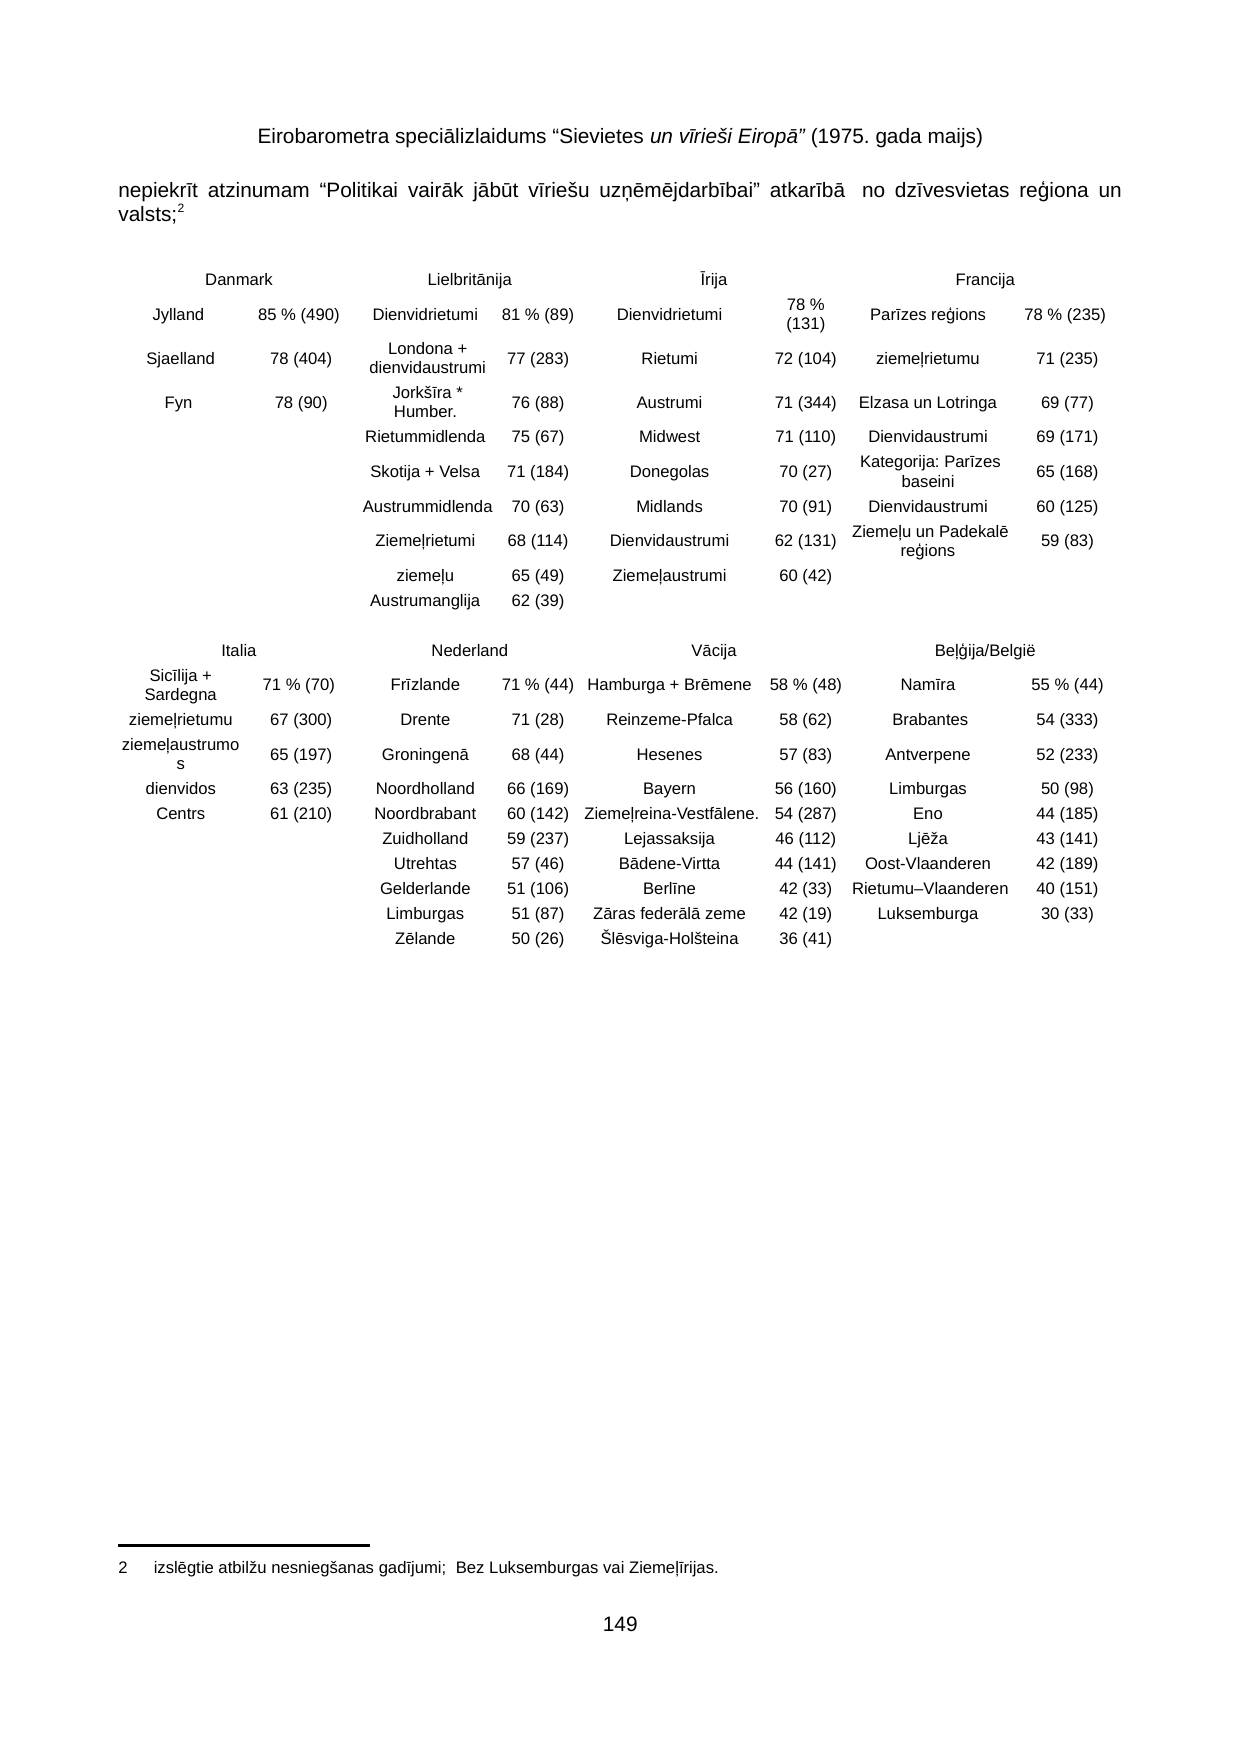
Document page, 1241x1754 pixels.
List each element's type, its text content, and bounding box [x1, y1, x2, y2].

table_cell [118, 449, 243, 493]
table_cell 65 (49) [496, 563, 580, 588]
table_cell Groningenā [359, 732, 496, 776]
table_cell Lejassaksija [580, 826, 763, 851]
table_cell 55 % (44) [1013, 663, 1122, 707]
table_cell Zuidholland [359, 826, 496, 851]
table_cell 44 (185) [1013, 801, 1122, 826]
table_cell Namīra [848, 663, 1012, 707]
table_cell [1013, 563, 1122, 588]
table_cell Berlīne [580, 876, 763, 901]
table_cell 58 % (48) [764, 663, 848, 707]
table_cell Utrehtas [359, 851, 496, 876]
table_cell [1013, 613, 1122, 638]
table_cell 71 (184) [496, 449, 580, 493]
table_cell [118, 851, 243, 876]
table_cell 78 (404) [243, 336, 359, 380]
table_cell [1013, 926, 1122, 951]
text nepiekrīt atzinumam “Politikai vairāk jābūt vīriešu uzņēmējdarbībai” atkarībā no dzīvesvietas reģiona un valsts; [118, 177, 1122, 225]
table_cell 70 (27) [764, 449, 848, 493]
table_cell [243, 494, 359, 518]
table_cell [496, 613, 580, 638]
table_cell Hesenes [580, 732, 763, 776]
table_cell 36 (41) [764, 926, 848, 951]
table_cell Ziemeļrietumi [359, 519, 496, 563]
table_cell [764, 588, 848, 613]
table_cell 63 (235) [243, 776, 359, 801]
table_cell [243, 926, 359, 951]
table_cell [848, 588, 1012, 613]
table_cell Bayern [580, 776, 763, 801]
table_cell dienvidos [118, 776, 243, 801]
table_cell 69 (171) [1013, 424, 1122, 449]
table_cell Elzasa un Lotringa [848, 380, 1012, 424]
table_cell [118, 901, 243, 926]
table_cell Bādene-Virtta [580, 851, 763, 876]
table_cell Dienvidaustrumi [848, 424, 1012, 449]
table_cell [118, 494, 243, 518]
table_cell Frīzlande [359, 663, 496, 707]
table_cell 50 (26) [496, 926, 580, 951]
table_cell ziemeļaustrumos [118, 732, 243, 776]
table_cell [118, 424, 243, 449]
table_cell 65 (168) [1013, 449, 1122, 493]
table_cell 70 (63) [496, 494, 580, 518]
table_cell [118, 826, 243, 851]
table_cell Zāras federālā zeme [580, 901, 763, 926]
table_cell 58 (62) [764, 707, 848, 732]
table_cell [848, 926, 1012, 951]
table_cell Midwest [580, 424, 763, 449]
table_cell 59 (83) [1013, 519, 1122, 563]
table_cell Šlēsviga-Holšteina [580, 926, 763, 951]
table_cell [118, 519, 243, 563]
table_cell [243, 901, 359, 926]
table_cell 78 % (235) [1013, 292, 1122, 336]
table_cell [580, 588, 763, 613]
table_cell Noordholland [359, 776, 496, 801]
table_cell 42 (19) [764, 901, 848, 926]
table_cell 44 (141) [764, 851, 848, 876]
table_cell 68 (114) [496, 519, 580, 563]
table_cell [118, 563, 243, 588]
table_cell 71 (110) [764, 424, 848, 449]
table_cell [243, 588, 359, 613]
table_cell Oost-Vlaanderen [848, 851, 1012, 876]
table_cell 85 % (490) [243, 292, 359, 336]
table_cell 67 (300) [243, 707, 359, 732]
table_cell Austrumi [580, 380, 763, 424]
table_cell 72 (104) [764, 336, 848, 380]
table_cell Limburgas [359, 901, 496, 926]
table_cell Midlands [580, 494, 763, 518]
table_cell Dienvidrietumi [359, 292, 496, 336]
table_cell [118, 876, 243, 901]
table_cell 50 (98) [1013, 776, 1122, 801]
table_cell 71 (235) [1013, 336, 1122, 380]
table_cell Eno [848, 801, 1012, 826]
table_cell 68 (44) [496, 732, 580, 776]
table_cell 61 (210) [243, 801, 359, 826]
table_cell 71 % (70) [243, 663, 359, 707]
table_cell Dienvidaustrumi [580, 519, 763, 563]
table_cell 76 (88) [496, 380, 580, 424]
table_cell 81 % (89) [496, 292, 580, 336]
table_header Francija [848, 267, 1122, 292]
table_cell 54 (333) [1013, 707, 1122, 732]
table_cell [243, 613, 359, 638]
table_cell 69 (77) [1013, 380, 1122, 424]
table_cell Jorkšīra * Humber. [359, 380, 496, 424]
table_cell [580, 613, 763, 638]
table_cell [243, 851, 359, 876]
table_cell Nederland [359, 638, 580, 663]
table_cell Zēlande [359, 926, 496, 951]
table_cell Ziemeļu un Padekalē reģions [848, 519, 1012, 563]
table_cell ziemeļrietumu [848, 336, 1012, 380]
table_cell Rietummidlenda [359, 424, 496, 449]
table_cell 54 (287) [764, 801, 848, 826]
table_cell [243, 449, 359, 493]
table_cell 62 (131) [764, 519, 848, 563]
table_cell [848, 563, 1012, 588]
table_cell 71 (28) [496, 707, 580, 732]
table_cell Gelderlande [359, 876, 496, 901]
table_cell 60 (125) [1013, 494, 1122, 518]
table_cell [118, 613, 243, 638]
table_cell Sjaelland [118, 336, 243, 380]
table_cell [848, 613, 1012, 638]
table_cell [243, 826, 359, 851]
table_cell 75 (67) [496, 424, 580, 449]
table_cell Reinzeme-Pfalca [580, 707, 763, 732]
table_cell 30 (33) [1013, 901, 1122, 926]
table_cell 40 (151) [1013, 876, 1122, 901]
table_cell Dienvidaustrumi [848, 494, 1012, 518]
table_cell 51 (106) [496, 876, 580, 901]
table_cell 77 (283) [496, 336, 580, 380]
table_cell 57 (46) [496, 851, 580, 876]
table_cell 78 (90) [243, 380, 359, 424]
table_cell Rietumu–Vlaanderen [848, 876, 1012, 901]
table_cell Centrs [118, 801, 243, 826]
table_header Danmark [118, 267, 359, 292]
table_cell Fyn [118, 380, 243, 424]
table_cell 71 % (44) [496, 663, 580, 707]
table_cell Antverpene [848, 732, 1012, 776]
text izslēgtie atbilžu nesniegšanas gadījumi; Bez Luksemburgas vai Ziemeļīrijas. [118, 1557, 1122, 1577]
table_cell 52 (233) [1013, 732, 1122, 776]
table_cell 60 (42) [764, 563, 848, 588]
table_cell Luksemburga [848, 901, 1012, 926]
table_cell Rietumi [580, 336, 763, 380]
table_cell 65 (197) [243, 732, 359, 776]
table_cell 60 (142) [496, 801, 580, 826]
table_cell 59 (237) [496, 826, 580, 851]
table_cell Limburgas [848, 776, 1012, 801]
table_cell [118, 588, 243, 613]
table_cell [118, 926, 243, 951]
table_cell 62 (39) [496, 588, 580, 613]
table_cell Sicīlija + Sardegna [118, 663, 243, 707]
table_cell Dienvidrietumi [580, 292, 763, 336]
table_cell Noordbrabant [359, 801, 496, 826]
table_cell 46 (112) [764, 826, 848, 851]
table_cell 42 (33) [764, 876, 848, 901]
table_cell 42 (189) [1013, 851, 1122, 876]
table_cell [764, 613, 848, 638]
table_cell [359, 613, 496, 638]
table_cell Vācija [580, 638, 848, 663]
table_cell [243, 519, 359, 563]
table_cell 71 (344) [764, 380, 848, 424]
table_cell Kategorija: Parīzes baseini [848, 449, 1012, 493]
table_cell Hamburga + Brēmene [580, 663, 763, 707]
table_cell Ljēža [848, 826, 1012, 851]
table_cell 57 (83) [764, 732, 848, 776]
table_cell Ziemeļaustrumi [580, 563, 763, 588]
table_cell 51 (87) [496, 901, 580, 926]
table_cell Skotija + Velsa [359, 449, 496, 493]
table_cell Austrumanglija [359, 588, 496, 613]
table_cell Ziemeļreina-Vestfālene. [580, 801, 763, 826]
table_cell Drente [359, 707, 496, 732]
table_header Lielbritānija [359, 267, 580, 292]
table_cell [1013, 588, 1122, 613]
table_header Īrija [580, 267, 848, 292]
table_cell Donegolas [580, 449, 763, 493]
table_cell [243, 876, 359, 901]
table_cell 78 % (131) [764, 292, 848, 336]
table_cell 56 (160) [764, 776, 848, 801]
table_cell Italia [118, 638, 359, 663]
table_cell ziemeļrietumu [118, 707, 243, 732]
table_cell Londona + dienvidaustrumi [359, 336, 496, 380]
table_cell Brabantes [848, 707, 1012, 732]
table_cell Austrummidlenda [359, 494, 496, 518]
table_cell [243, 563, 359, 588]
table_cell 70 (91) [764, 494, 848, 518]
table_cell [243, 424, 359, 449]
table_cell ziemeļu [359, 563, 496, 588]
table_cell Jylland [118, 292, 243, 336]
table_cell 66 (169) [496, 776, 580, 801]
table_cell 43 (141) [1013, 826, 1122, 851]
table_cell Beļģija/België [848, 638, 1122, 663]
table_cell Parīzes reģions [848, 292, 1012, 336]
